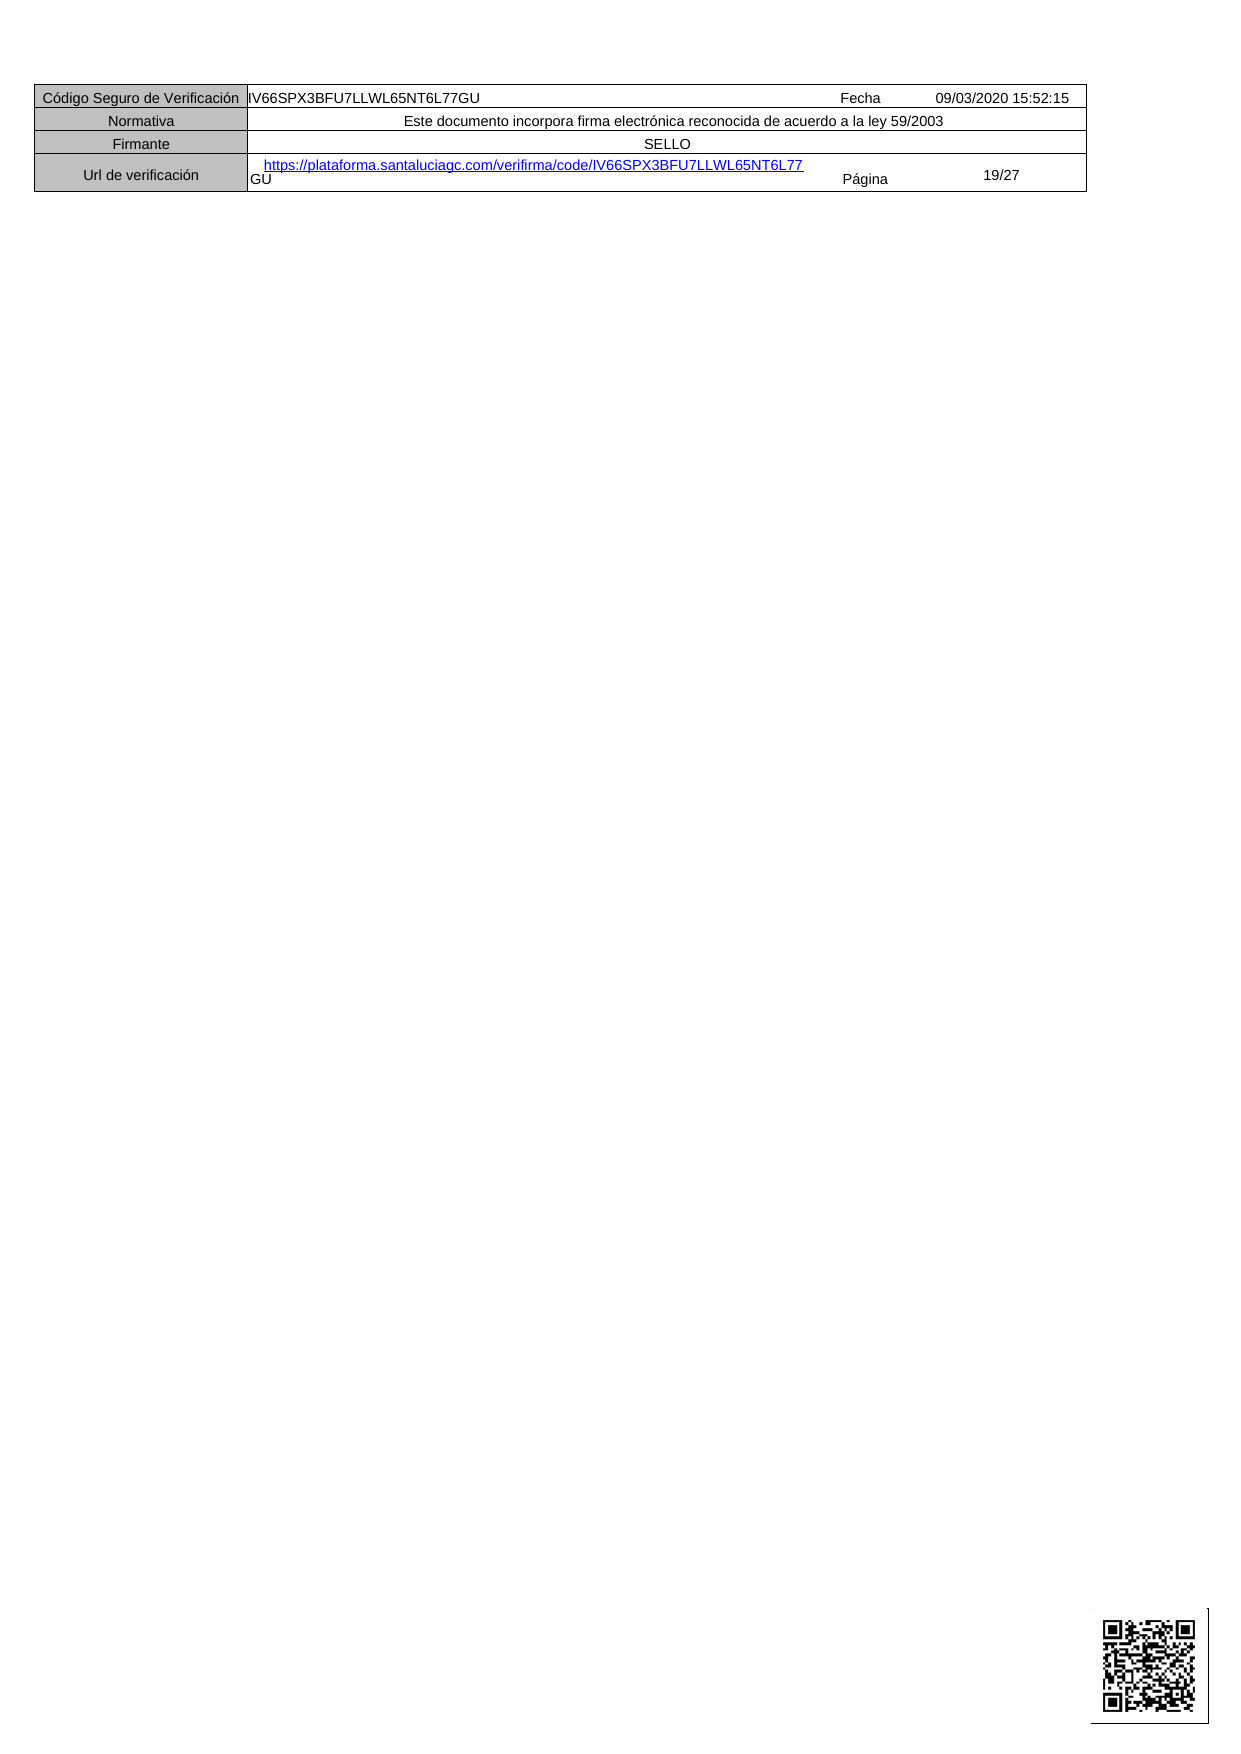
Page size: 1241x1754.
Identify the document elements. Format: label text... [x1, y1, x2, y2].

table_cell [961, 131, 1086, 153]
table_cell Normativa [35, 108, 247, 130]
table_header Código Seguro de Verificación [35, 85, 247, 107]
table_cell https://plataforma.santaluciagc.com/verifirma/code/IV66SPX3BFU7LLWL65NT6L77 GU Página [248, 154, 961, 191]
table_cell SELLO [248, 131, 961, 153]
table_header IV66SPX3BFU7LLWL65NT6L77GU Fecha 09/03/2020 15:52:15 [248, 85, 1086, 107]
table_cell Url de verificación [35, 154, 247, 191]
table_cell 19/27 [961, 154, 1086, 191]
table_cell Este documento incorpora firma electrónica reconocida de acuerdo a la ley 59/2003 [248, 108, 961, 130]
table_cell Firmante [35, 131, 247, 153]
picture [1090, 1608, 1209, 1724]
table_cell [961, 108, 1086, 130]
